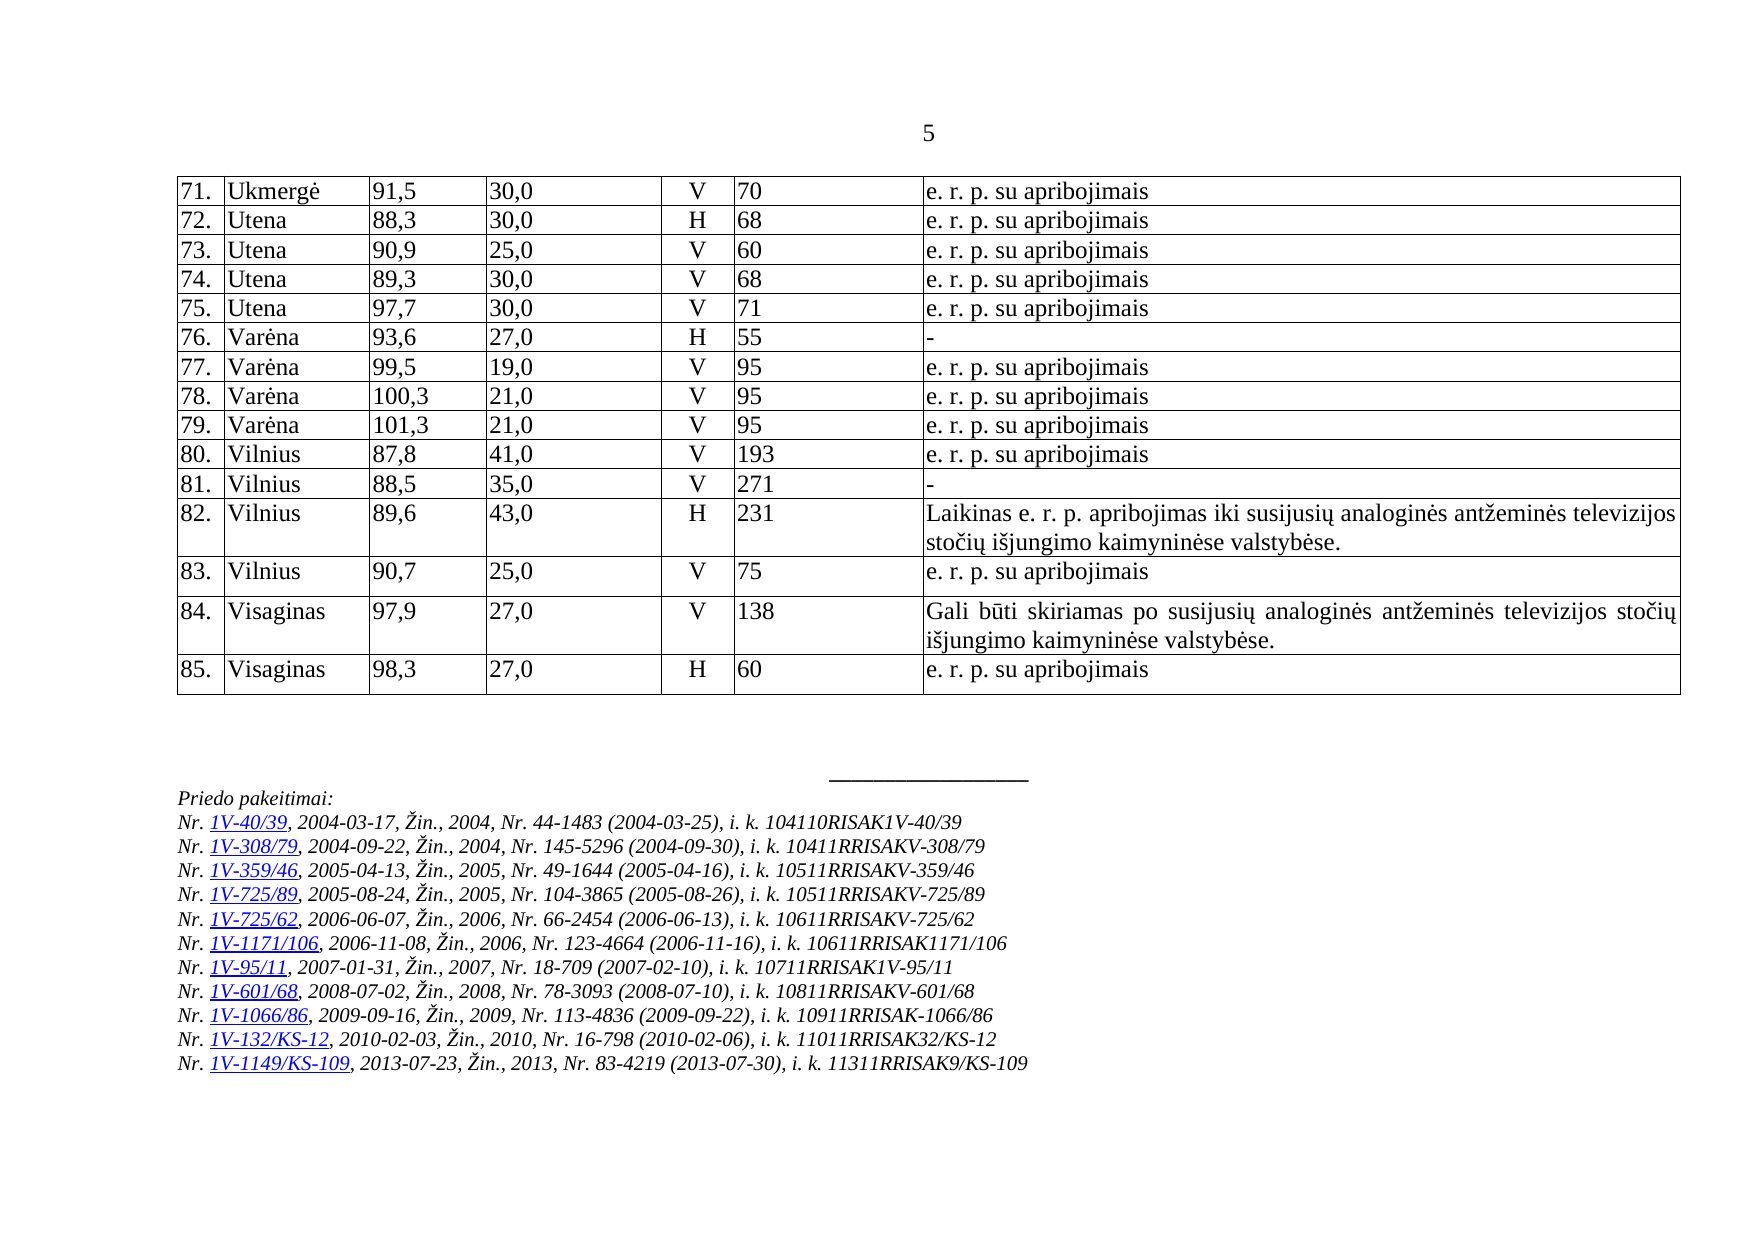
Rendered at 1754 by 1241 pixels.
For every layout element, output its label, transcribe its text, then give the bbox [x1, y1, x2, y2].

table_cell 27,0 [487, 597, 661, 654]
table_cell e. r. p. su apribojimais [924, 655, 1680, 694]
table_cell Visaginas [225, 655, 369, 694]
table_cell 95 [735, 382, 923, 410]
table_cell e. r. p. su apribojimais [924, 411, 1680, 439]
table_cell 71 [735, 294, 923, 322]
table_cell 77. [178, 352, 224, 381]
text Nr. 1V-359/46, 2005-04-13, Žin., 2005, Nr. 49-1644 (2005-04-16), i. k. 10511RRISAKV-359/46 [177, 858, 1680, 882]
table_cell e. r. p. su apribojimais [924, 177, 1680, 205]
table_cell 97,9 [370, 597, 486, 654]
table_cell - [924, 469, 1680, 498]
table_cell H [662, 323, 734, 351]
table_cell 70 [735, 177, 923, 205]
table_cell 193 [735, 440, 923, 468]
table_cell Utena [225, 294, 369, 322]
text Nr. 1V-40/39, 2004-03-17, Žin., 2004, Nr. 44-1483 (2004-03-25), i. k. 104110RISAK1V-40/39 [177, 810, 1680, 834]
table_cell 93,6 [370, 323, 486, 351]
table_cell 95 [735, 352, 923, 381]
table_cell 138 [735, 597, 923, 654]
table_cell V [662, 440, 734, 468]
table_cell 25,0 [487, 557, 661, 596]
table_cell V [662, 352, 734, 381]
table_cell V [662, 177, 734, 205]
table_cell 271 [735, 469, 923, 498]
table_cell e. r. p. su apribojimais [924, 235, 1680, 263]
table_cell Laikinas e. r. p. apribojimas iki susijusių analoginės antžeminės televizijos stočių išjungimo kaimyninėse valstybėse. [924, 499, 1680, 556]
table_cell 30,0 [487, 177, 661, 205]
table_cell Utena [225, 235, 369, 263]
table_cell 80. [178, 440, 224, 468]
text Nr. 1V-601/68, 2008-07-02, Žin., 2008, Nr. 78-3093 (2008-07-10), i. k. 10811RRISAKV-601/68 [177, 979, 1680, 1003]
table_cell 84. [178, 597, 224, 654]
table_cell 60 [735, 655, 923, 694]
text Nr. 1V-95/11, 2007-01-31, Žin., 2007, Nr. 18-709 (2007-02-10), i. k. 10711RRISAK1V-95/11 [177, 954, 1680, 979]
table_cell 71. [178, 177, 224, 205]
table_cell H [662, 655, 734, 694]
table_cell Vilnius [225, 469, 369, 498]
table_cell - [924, 323, 1680, 351]
text Priedo pakeitimai: [177, 786, 1680, 810]
table_cell 72. [178, 206, 224, 234]
table_cell 73. [178, 235, 224, 263]
table_cell 98,3 [370, 655, 486, 694]
table_cell 91,5 [370, 177, 486, 205]
table_cell 25,0 [487, 235, 661, 263]
table_cell 30,0 [487, 206, 661, 234]
table_cell 21,0 [487, 411, 661, 439]
table_cell 60 [735, 235, 923, 263]
table_cell V [662, 382, 734, 410]
table_cell 79. [178, 411, 224, 439]
table_cell Gali būti skiriamas po susijusių analoginės antžeminės televizijos stočių išjungimo kaimyninėse valstybėse. [924, 597, 1680, 654]
table_cell H [662, 499, 734, 556]
table_cell 27,0 [487, 323, 661, 351]
text Nr. 1V-725/62, 2006-06-07, Žin., 2006, Nr. 66-2454 (2006-06-13), i. k. 10611RRISAKV-725/62 [177, 906, 1680, 931]
table_cell V [662, 235, 734, 263]
table_cell 30,0 [487, 265, 661, 293]
text Nr. 1V-132/KS-12, 2010-02-03, Žin., 2010, Nr. 16-798 (2010-02-06), i. k. 11011RRISAK32/KS-12 [177, 1027, 1680, 1051]
table_cell 43,0 [487, 499, 661, 556]
table_cell 21,0 [487, 382, 661, 410]
table_cell 88,5 [370, 469, 486, 498]
table_cell e. r. p. su apribojimais [924, 206, 1680, 234]
table_cell 95 [735, 411, 923, 439]
table_cell V [662, 411, 734, 439]
table_cell 89,3 [370, 265, 486, 293]
table_cell 89,6 [370, 499, 486, 556]
table_cell 88,3 [370, 206, 486, 234]
table_cell 90,9 [370, 235, 486, 263]
table_cell 74. [178, 265, 224, 293]
table_cell Utena [225, 265, 369, 293]
table_cell 41,0 [487, 440, 661, 468]
table_cell 85. [178, 655, 224, 694]
table_cell Ukmergė [225, 177, 369, 205]
table_cell 19,0 [487, 352, 661, 381]
text Nr. 1V-725/89, 2005-08-24, Žin., 2005, Nr. 104-3865 (2005-08-26), i. k. 10511RRISAKV-725/89 [177, 882, 1680, 906]
table_cell 75. [178, 294, 224, 322]
text Nr. 1V-1066/86, 2009-09-16, Žin., 2009, Nr. 113-4836 (2009-09-22), i. k. 10911RRISAK-1066/86 [177, 1003, 1680, 1027]
table_cell Varėna [225, 352, 369, 381]
table_cell 78. [178, 382, 224, 410]
table_cell e. r. p. su apribojimais [924, 265, 1680, 293]
table_cell e. r. p. su apribojimais [924, 294, 1680, 322]
table_cell 97,7 [370, 294, 486, 322]
text Nr. 1V-1171/106, 2006-11-08, Žin., 2006, Nr. 123-4664 (2006-11-16), i. k. 10611RRISAK1171/106 [177, 931, 1680, 954]
text __________________ [177, 752, 1680, 786]
table_cell 231 [735, 499, 923, 556]
table_cell 30,0 [487, 294, 661, 322]
table_cell 99,5 [370, 352, 486, 381]
table_cell 82. [178, 499, 224, 556]
table_cell e. r. p. su apribojimais [924, 352, 1680, 381]
table_cell 75 [735, 557, 923, 596]
table_cell 90,7 [370, 557, 486, 596]
table_cell 81. [178, 469, 224, 498]
table_cell V [662, 597, 734, 654]
table_cell Utena [225, 206, 369, 234]
text Nr. 1V-308/79, 2004-09-22, Žin., 2004, Nr. 145-5296 (2004-09-30), i. k. 10411RRISAKV-308/79 [177, 834, 1680, 858]
table_cell 35,0 [487, 469, 661, 498]
table_cell 27,0 [487, 655, 661, 694]
table_cell V [662, 294, 734, 322]
table_cell e. r. p. su apribojimais [924, 440, 1680, 468]
table_cell Varėna [225, 323, 369, 351]
table_cell Vilnius [225, 440, 369, 468]
table_cell e. r. p. su apribojimais [924, 382, 1680, 410]
table_cell Varėna [225, 382, 369, 410]
table_cell 100,3 [370, 382, 486, 410]
table_cell V [662, 469, 734, 498]
table_cell e. r. p. su apribojimais [924, 557, 1680, 596]
table_cell V [662, 265, 734, 293]
table_cell 55 [735, 323, 923, 351]
table_cell 83. [178, 557, 224, 596]
table_cell Vilnius [225, 557, 369, 596]
table_cell 68 [735, 206, 923, 234]
table_cell Vilnius [225, 499, 369, 556]
text Nr. 1V-1149/KS-109, 2013-07-23, Žin., 2013, Nr. 83-4219 (2013-07-30), i. k. 11311RRISAK9/KS-109 [177, 1051, 1680, 1075]
table_cell 76. [178, 323, 224, 351]
table_cell V [662, 557, 734, 596]
table_cell Varėna [225, 411, 369, 439]
table_cell 87,8 [370, 440, 486, 468]
table_cell 68 [735, 265, 923, 293]
table_cell 101,3 [370, 411, 486, 439]
table_cell Visaginas [225, 597, 369, 654]
table_cell H [662, 206, 734, 234]
